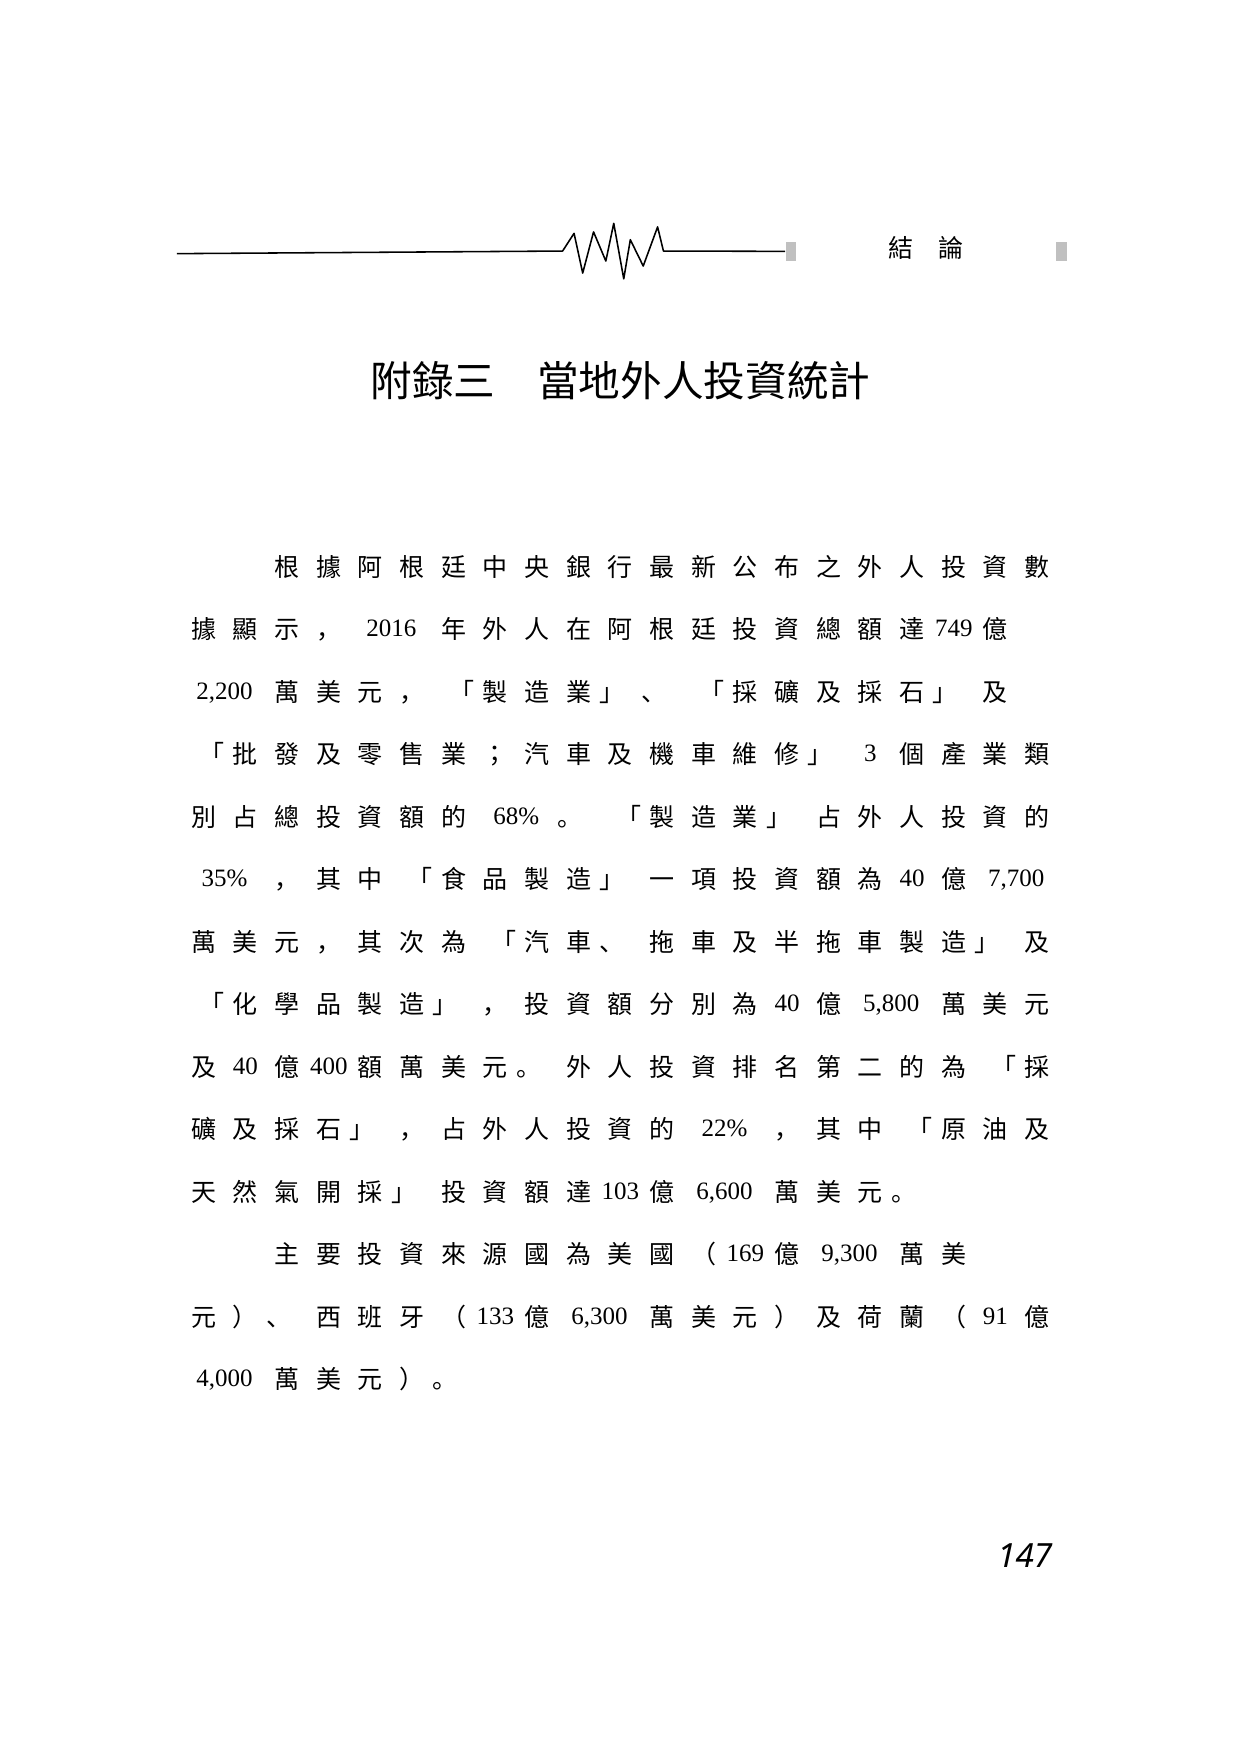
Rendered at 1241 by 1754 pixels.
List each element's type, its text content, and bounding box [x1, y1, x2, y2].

text 附錄三 當地外人投資統計 [183, 336, 1058, 398]
text 根據阿根廷中央銀行最新公布之外人投資數據顯示，2016年外人在阿根廷投資總額達749億2,200萬美元，「製造業」、「採礦及採石」及「批發及零售業；汽車及機車維修」3個產業類別占總投資額的68%。「製造業」占外人投資的35%，其中「食品製造」一項投資額為40億7,700萬美元，其次為「汽車、拖車及半拖車製造」及「化學品製造」，投資額分別為40億5,800萬美元及40億400額萬美元。外人投資排名第二的為「採礦及採石」，占外人投資的22%，其中「原油及天然氣開採」投資額達103億6,600萬美元。 [183, 523, 1058, 1211]
text 主要投資來源國為美國（169億9,300萬美元）、西班牙（133億6,300萬美元）及荷蘭（91億4,000萬美元）。 [183, 1211, 1058, 1398]
